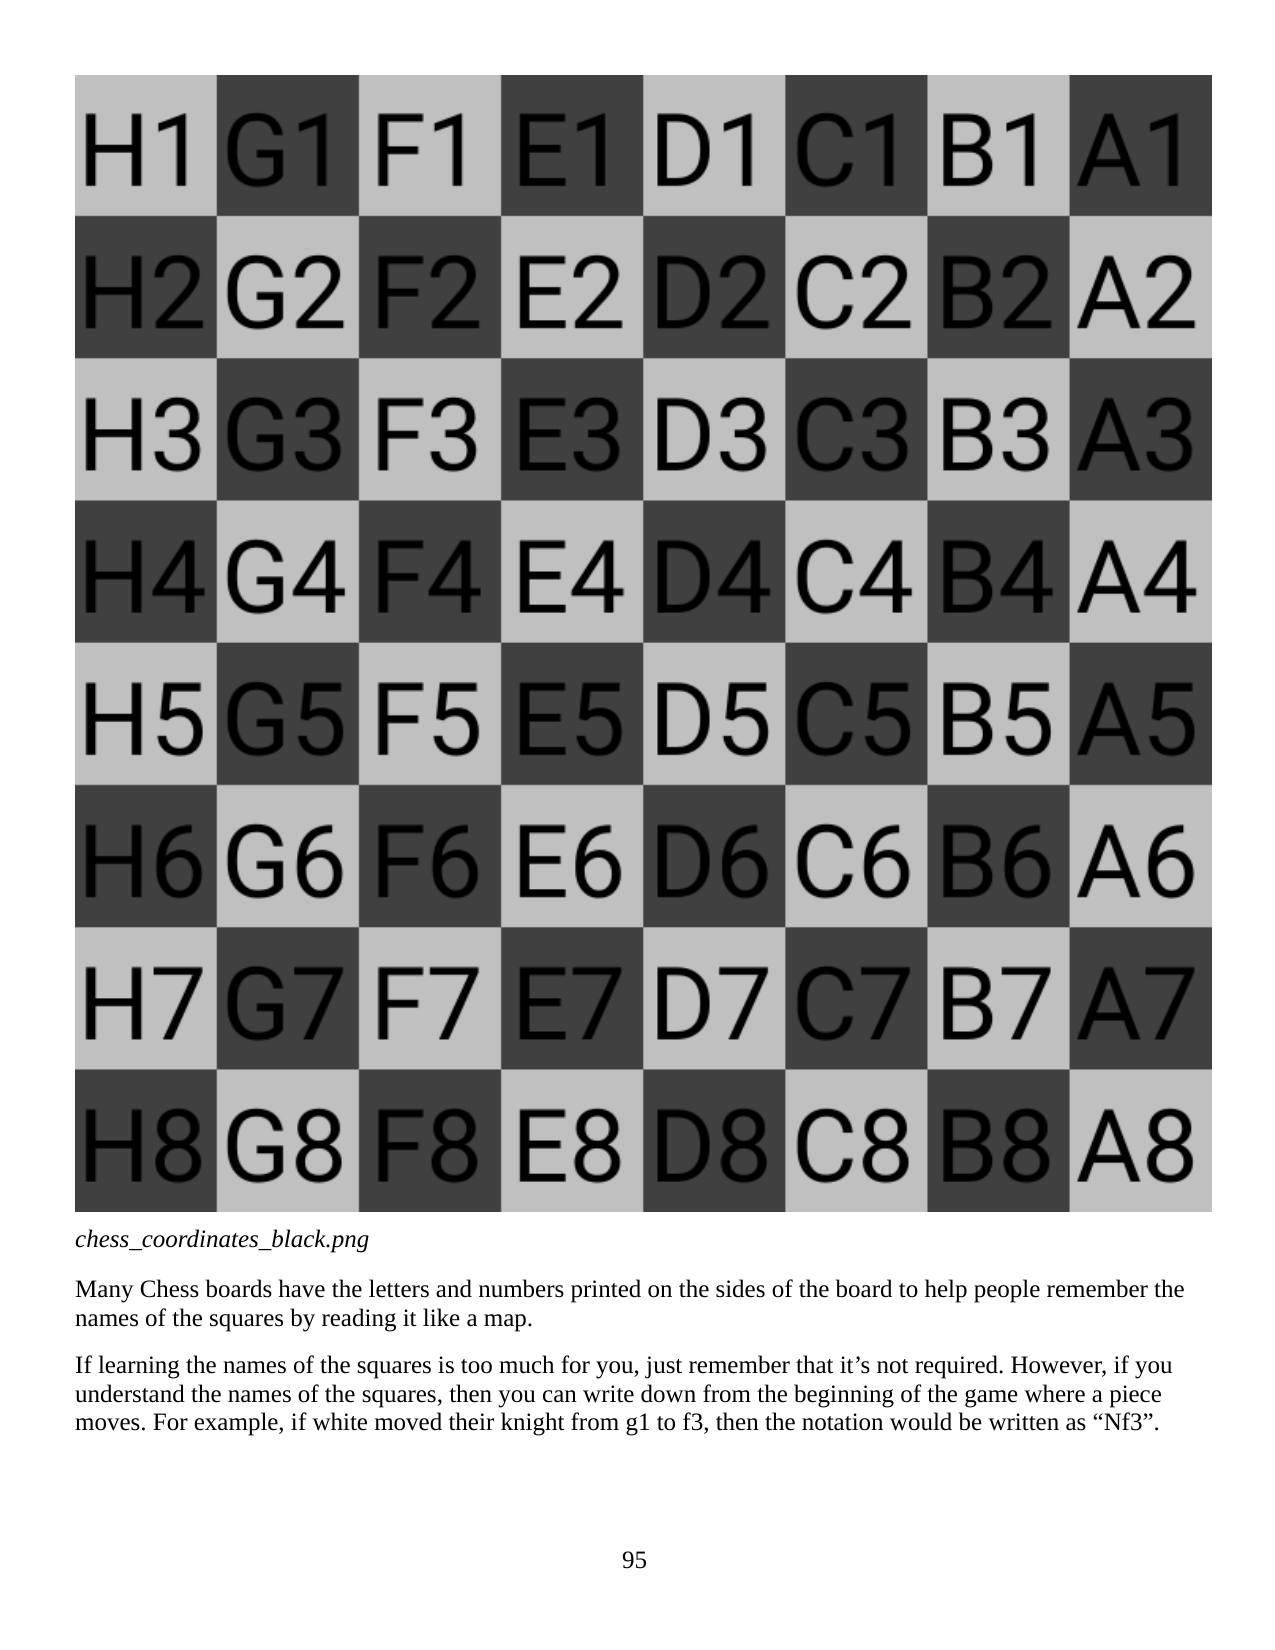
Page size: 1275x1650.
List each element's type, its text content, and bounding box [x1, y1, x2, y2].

text Many Chess boards have the letters and numbers printed on the sides of the board to help people remember the names of the squares by reading it like a map. [75, 1274, 1200, 1332]
picture [75, 75, 1212, 1212]
text If learning the names of the squares is too much for you, just remember that it’s not required. However, if you understand the names of the squares, then you can write down from the beginning of the game where a piece moves. For example, if white moved their knight from g1 to f3, then the notation would be written as “Nf3”. [75, 1350, 1200, 1436]
text chess_coordinates_black.png [75, 1224, 1200, 1253]
